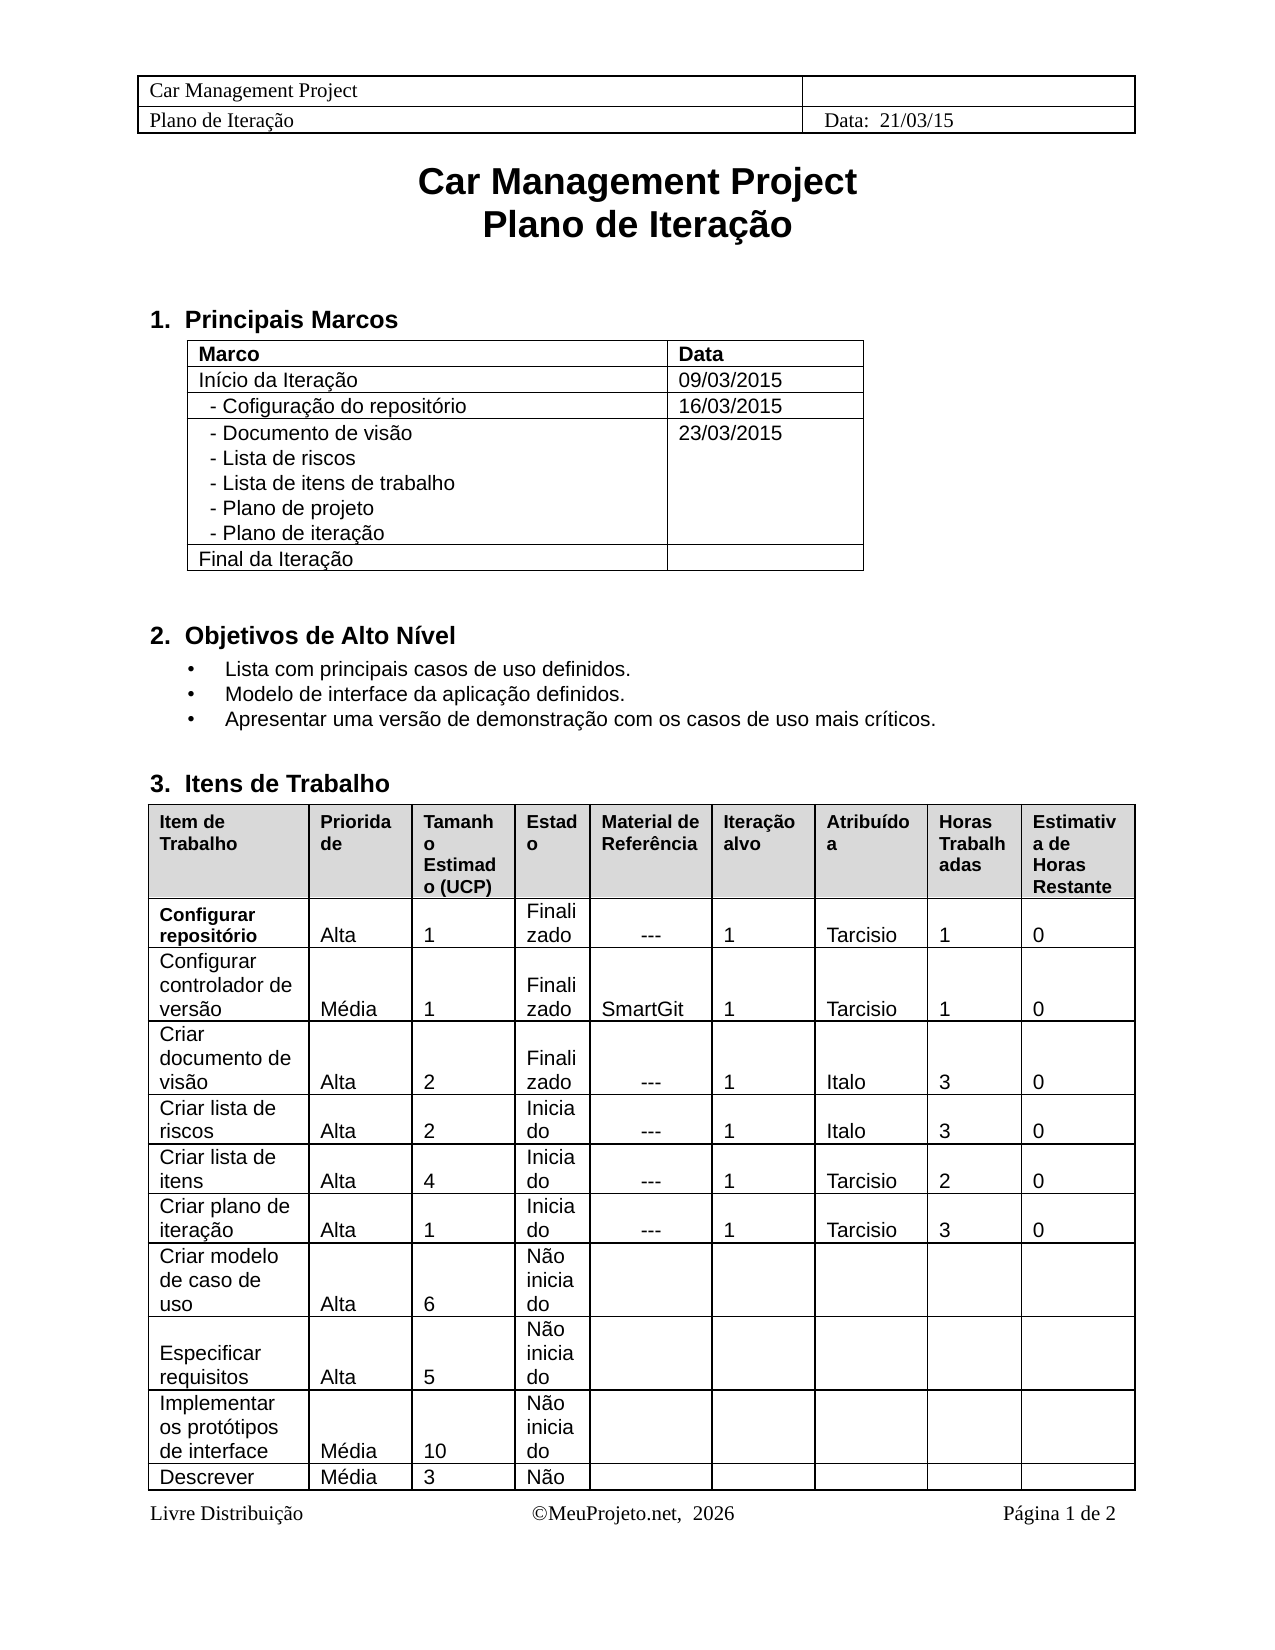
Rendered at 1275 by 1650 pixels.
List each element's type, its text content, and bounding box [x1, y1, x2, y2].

table_cell Criar lista de riscos [149, 1095, 308, 1143]
table_cell - Documento de visão - Lista de riscos - Lista de itens de trabalho - Plano de projeto - Plano de iteração [188, 419, 667, 544]
table_cell --- [591, 1095, 711, 1143]
table_cell 16/03/2015 [668, 393, 863, 418]
table_cell [713, 1244, 814, 1316]
table_cell Configurar controlador de versão [149, 948, 308, 1020]
table_header Material de Referência [591, 805, 711, 897]
table_cell Especificar requisitos [149, 1317, 308, 1389]
table_cell 2 [928, 1145, 1021, 1193]
table_cell [591, 1391, 711, 1462]
table_cell [591, 1317, 711, 1389]
table_cell Italo [816, 1022, 927, 1094]
table_cell 1 [713, 1022, 814, 1094]
table_cell Alta [310, 1244, 411, 1316]
table_cell [1022, 1244, 1134, 1316]
table_cell [928, 1317, 1021, 1389]
table_cell 3 [928, 1095, 1021, 1143]
table_cell --- [591, 899, 711, 947]
table_cell 3 [413, 1464, 514, 1489]
table_cell Não iniciado [516, 1391, 589, 1462]
table_cell Finalizado [516, 899, 589, 947]
table_cell [1022, 1391, 1134, 1462]
table_cell - Cofiguração do repositório [188, 393, 667, 418]
table_cell 1 [413, 948, 514, 1020]
table_cell 0 [1022, 1022, 1134, 1094]
table_cell 1 [713, 1194, 814, 1242]
table_cell 2 [413, 1095, 514, 1143]
table_cell Iniciado [516, 1095, 589, 1143]
table_cell Alta [310, 1022, 411, 1094]
table_cell [713, 1317, 814, 1389]
table_cell [928, 1391, 1021, 1462]
table_header Tamanho Estimado (UCP) [413, 805, 514, 897]
table_header Horas Trabalhadas [928, 805, 1021, 897]
table_cell Italo [816, 1095, 927, 1143]
table_cell 1 [713, 1095, 814, 1143]
table_cell [816, 1244, 927, 1316]
subtitle Car Management Project [150, 159, 1125, 202]
table_cell 1 [413, 899, 514, 947]
table_cell Não iniciado [516, 1317, 589, 1389]
table_cell [591, 1244, 711, 1316]
table_cell --- [591, 1194, 711, 1242]
table_cell [928, 1244, 1021, 1316]
table_cell Não iniciado [516, 1244, 589, 1316]
table_cell [816, 1391, 927, 1462]
table_cell 2 [413, 1022, 514, 1094]
table_cell [1022, 1464, 1134, 1489]
table_cell Média [310, 948, 411, 1020]
table_cell 0 [1022, 1145, 1134, 1193]
table_cell Finalizado [516, 1022, 589, 1094]
subtitle 2. Objetivos de Alto Nível [150, 621, 1125, 650]
table_cell 23/03/2015 [668, 419, 863, 544]
table_cell 0 [1022, 948, 1134, 1020]
table_header Marco [188, 341, 667, 366]
table_cell Implementar os protótipos de interface [149, 1391, 308, 1462]
table_cell 09/03/2015 [668, 367, 863, 392]
table_cell 1 [928, 899, 1021, 947]
table_cell Configurar repositório [149, 899, 308, 947]
table_cell [591, 1464, 711, 1489]
table_header Data [668, 341, 863, 366]
table_cell Tarcisio [816, 1194, 927, 1242]
table_cell 10 [413, 1391, 514, 1462]
table_cell --- [591, 1022, 711, 1094]
table_cell Alta [310, 1194, 411, 1242]
table_cell Alta [310, 1317, 411, 1389]
table_cell Início da Iteração [188, 367, 667, 392]
table_header Estado [516, 805, 589, 897]
table_header Prioridade [310, 805, 411, 897]
table_cell Média [310, 1464, 411, 1489]
table_cell 0 [1022, 899, 1134, 947]
table_cell 3 [928, 1194, 1021, 1242]
table_header Item de Trabalho [149, 805, 308, 897]
list Modelo de interface da aplicação definidos. [187, 681, 1125, 706]
table_cell Iniciado [516, 1145, 589, 1193]
table_cell 4 [413, 1145, 514, 1193]
table_cell Tarcisio [816, 899, 927, 947]
table_cell [713, 1391, 814, 1462]
subtitle 3. Itens de Trabalho [150, 769, 1125, 798]
list Lista com principais casos de uso definidos. [187, 656, 1125, 681]
table_cell 1 [413, 1194, 514, 1242]
table_header Estimativa de Horas Restante [1022, 805, 1134, 897]
subtitle 1. Principais Marcos [150, 305, 1125, 334]
table_cell 1 [928, 948, 1021, 1020]
table_header Atribuído a [816, 805, 927, 897]
table_cell Iniciado [516, 1194, 589, 1242]
table_cell 1 [713, 899, 814, 947]
table_cell Alta [310, 899, 411, 947]
table_cell [928, 1464, 1021, 1489]
table_cell Tarcisio [816, 948, 927, 1020]
table_cell [1022, 1317, 1134, 1389]
table_cell Não [516, 1464, 589, 1489]
table_cell 6 [413, 1244, 514, 1316]
table_cell [816, 1464, 927, 1489]
table_cell 1 [713, 948, 814, 1020]
subtitle Plano de Iteração [150, 202, 1125, 245]
table_cell Descrever [149, 1464, 308, 1489]
list Apresentar uma versão de demonstração com os casos de uso mais críticos. [187, 706, 1125, 731]
table_cell [668, 545, 863, 570]
table_cell Criar modelo de caso de uso [149, 1244, 308, 1316]
table_cell 0 [1022, 1095, 1134, 1143]
table_cell Tarcisio [816, 1145, 927, 1193]
table_cell Alta [310, 1095, 411, 1143]
table_header Iteração alvo [713, 805, 814, 897]
table_cell Criar lista de itens [149, 1145, 308, 1193]
table_cell Criar documento de visão [149, 1022, 308, 1094]
table_cell [816, 1317, 927, 1389]
table_cell 3 [928, 1022, 1021, 1094]
table_cell 1 [713, 1145, 814, 1193]
table_cell 5 [413, 1317, 514, 1389]
table_cell Criar plano de iteração [149, 1194, 308, 1242]
table_cell --- [591, 1145, 711, 1193]
table_cell 0 [1022, 1194, 1134, 1242]
table_cell Finalizado [516, 948, 589, 1020]
table_cell Média [310, 1391, 411, 1462]
table_cell Alta [310, 1145, 411, 1193]
table_cell SmartGit [591, 948, 711, 1020]
table_cell [713, 1464, 814, 1489]
table_cell Final da Iteração [188, 545, 667, 570]
